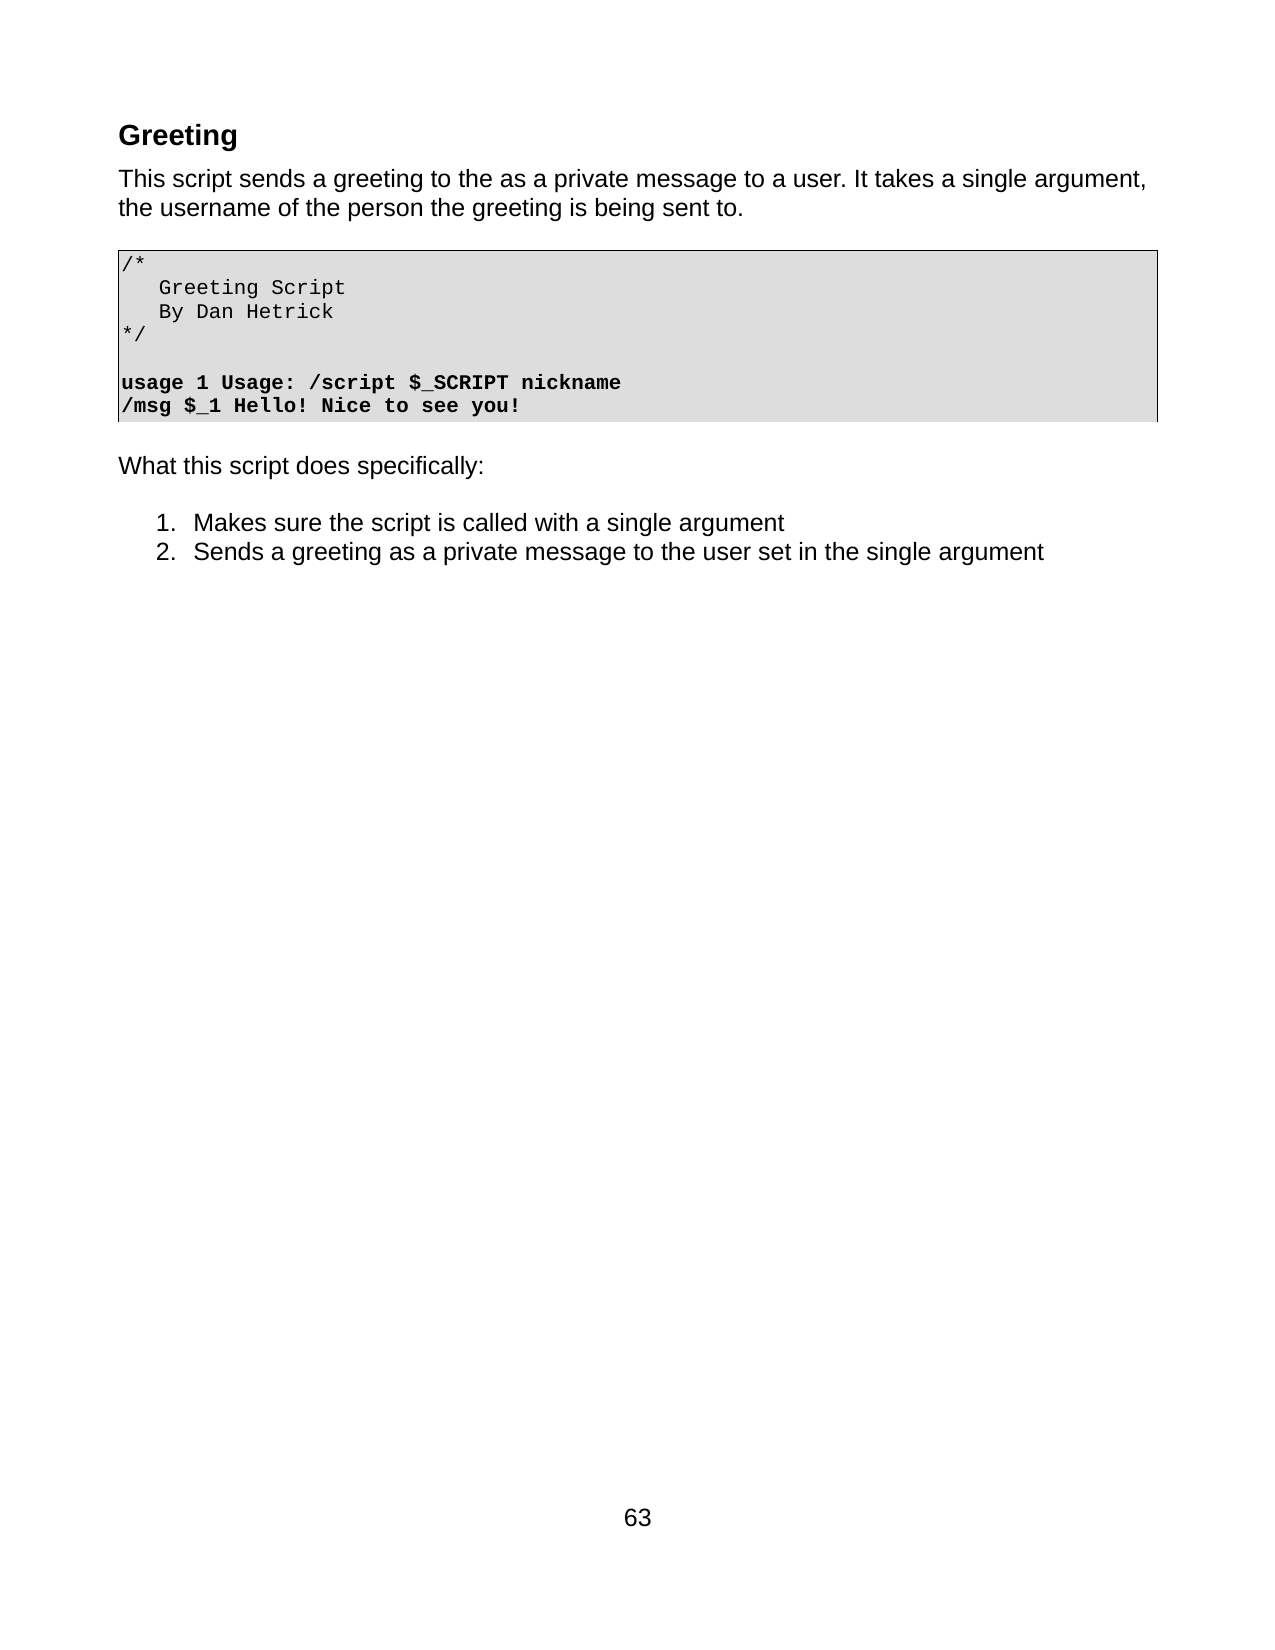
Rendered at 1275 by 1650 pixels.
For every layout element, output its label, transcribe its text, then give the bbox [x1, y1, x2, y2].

table_header /* Greeting Script By Dan Hetrick */ usage 1 Usage: /script $_SCRIPT nickname /msg $_1 Hello! Nice to see you! [119, 251, 1157, 422]
text What this script does specifically: [118, 451, 1157, 479]
list Sends a greeting as a private message to the user set in the single argument [156, 537, 1157, 566]
list Makes sure the script is called with a single argument [156, 508, 1157, 537]
subtitle Greeting [118, 118, 1157, 152]
text This script sends a greeting to the as a private message to a user. It takes a single argument, the username of the person the greeting is being sent to. [118, 164, 1157, 222]
